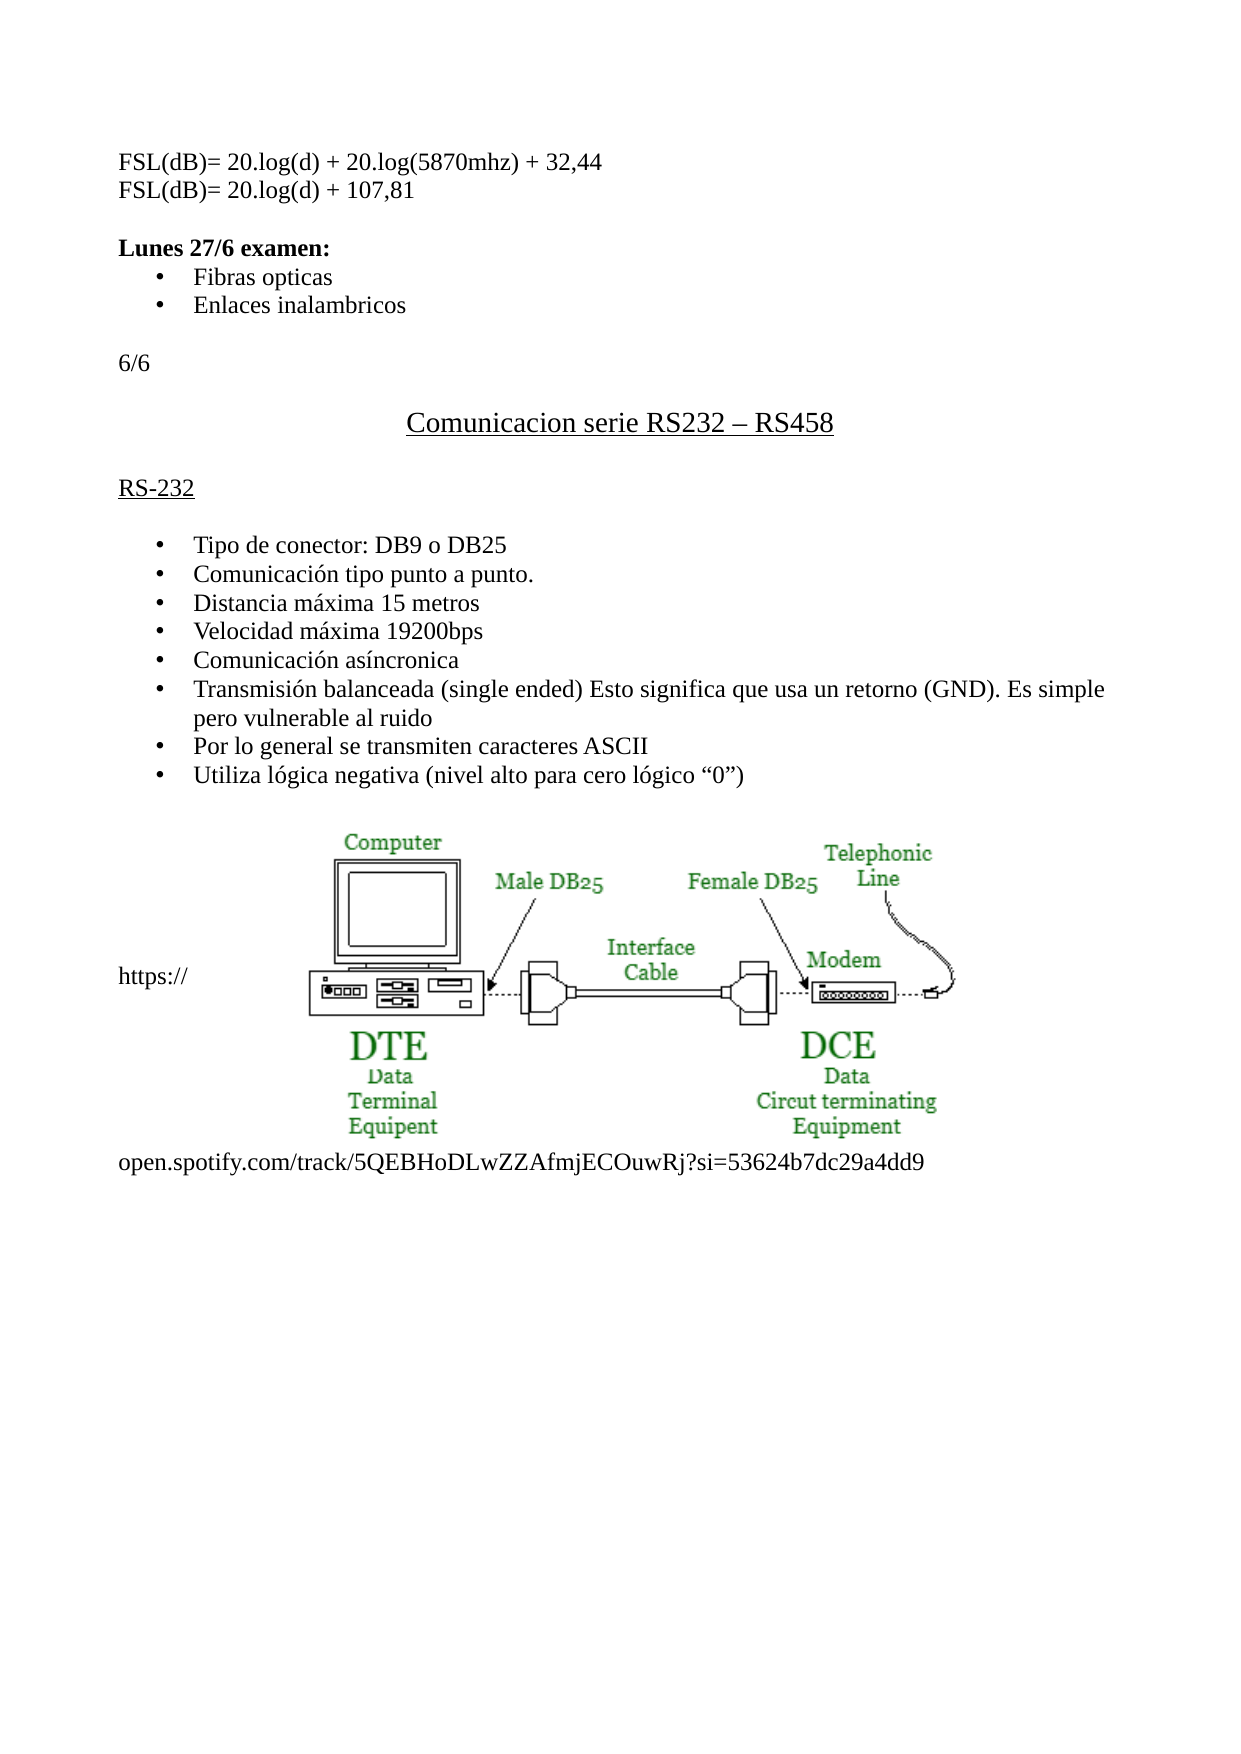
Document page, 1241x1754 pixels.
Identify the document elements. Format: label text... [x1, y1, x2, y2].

list Por lo general se transmiten caracteres ASCII [156, 731, 1122, 760]
text FSL(dB)= 20.log(d) + 20.log(5870mhz) + 32,44 [118, 147, 1122, 176]
text 6/6 [118, 348, 1122, 377]
list Velocidad máxima 19200bps [156, 616, 1122, 645]
list Distancia máxima 15 metros [156, 588, 1122, 616]
list Enlaces inalambricos [156, 291, 1122, 319]
list Transmisión balanceada (single ended) Esto significa que usa un retorno (GND). Es simple pero vulnerable al ruido [156, 674, 1122, 731]
picture [267, 817, 973, 1148]
list Comunicación asíncronica [156, 645, 1122, 674]
text Lunes 27/6 examen: [118, 233, 1122, 262]
list Utiliza lógica negativa (nivel alto para cero lógico “0”) [156, 760, 1122, 789]
list Tipo de conector: DB9 o DB25 [156, 530, 1122, 559]
list Fibras opticas [156, 262, 1122, 291]
text https://open.spotify.com/track/5QEBHoDLwZZAfmjECOuwRj?si=53624b7dc29a4dd9 [118, 961, 1122, 1176]
text RS-232 [118, 473, 1122, 501]
list Comunicación tipo punto a punto. [156, 559, 1122, 588]
text FSL(dB)= 20.log(d) + 107,81 [118, 176, 1122, 204]
text Comunicacion serie RS232 – RS458 [118, 406, 1122, 439]
